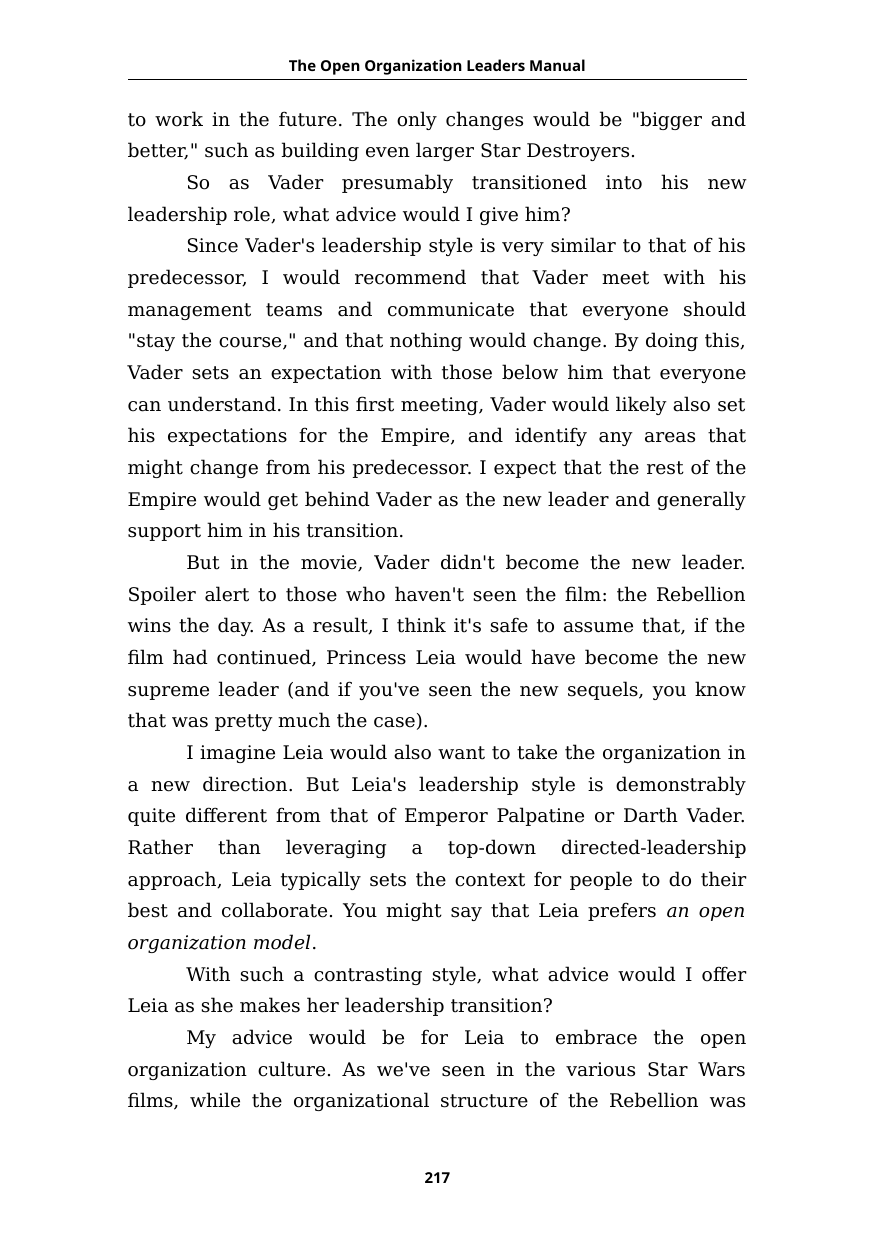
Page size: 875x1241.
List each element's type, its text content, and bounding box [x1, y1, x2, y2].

text Since Vader's leadership style is very similar to that of his predecessor, I would recommend that Vader meet with his management teams and communicate that everyone should "stay the course," and that nothing would change. By doing this, Vader sets an expectation with those below him that everyone can understand. In this first meeting, Vader would likely also set his expectations for the Empire, and identify any areas that might change from his predecessor. I expect that the rest of the Empire would get behind Vader as the new leader and generally support him in his transition. [127, 235, 747, 542]
text to work in the future. The only changes would be "bigger and better," such as building even larger Star Destroyers. [127, 109, 747, 162]
text So as Vader presumably transitioned into his new leadership role, what advice would I give him? [127, 172, 747, 226]
text With such a contrasting style, what advice would I offer Leia as she makes her leadership transition? [127, 964, 747, 1017]
text But in the movie, Vader didn't become the new leader. Spoiler alert to those who haven't seen the film: the Rebellion wins the day. As a result, I think it's safe to assume that, if the film had continued, Princess Leia would have become the new supreme leader (and if you've seen the new sequels, you know that was pretty much the case). [127, 552, 747, 732]
text I imagine Leia would also want to take the organization in a new direction. But Leia's leadership style is demonstrably quite different from that of Emperor Palpatine or Darth Vader. Rather than leveraging a top-down directed-leadership approach, Leia typically sets the context for people to do their best and collaborate. You might say that Leia prefers an open organization model. [127, 742, 747, 954]
text My advice would be for Leia to embrace the open organization culture. As we've seen in the various Star Wars films, while the organizational structure of the Rebellion was [127, 1027, 747, 1112]
